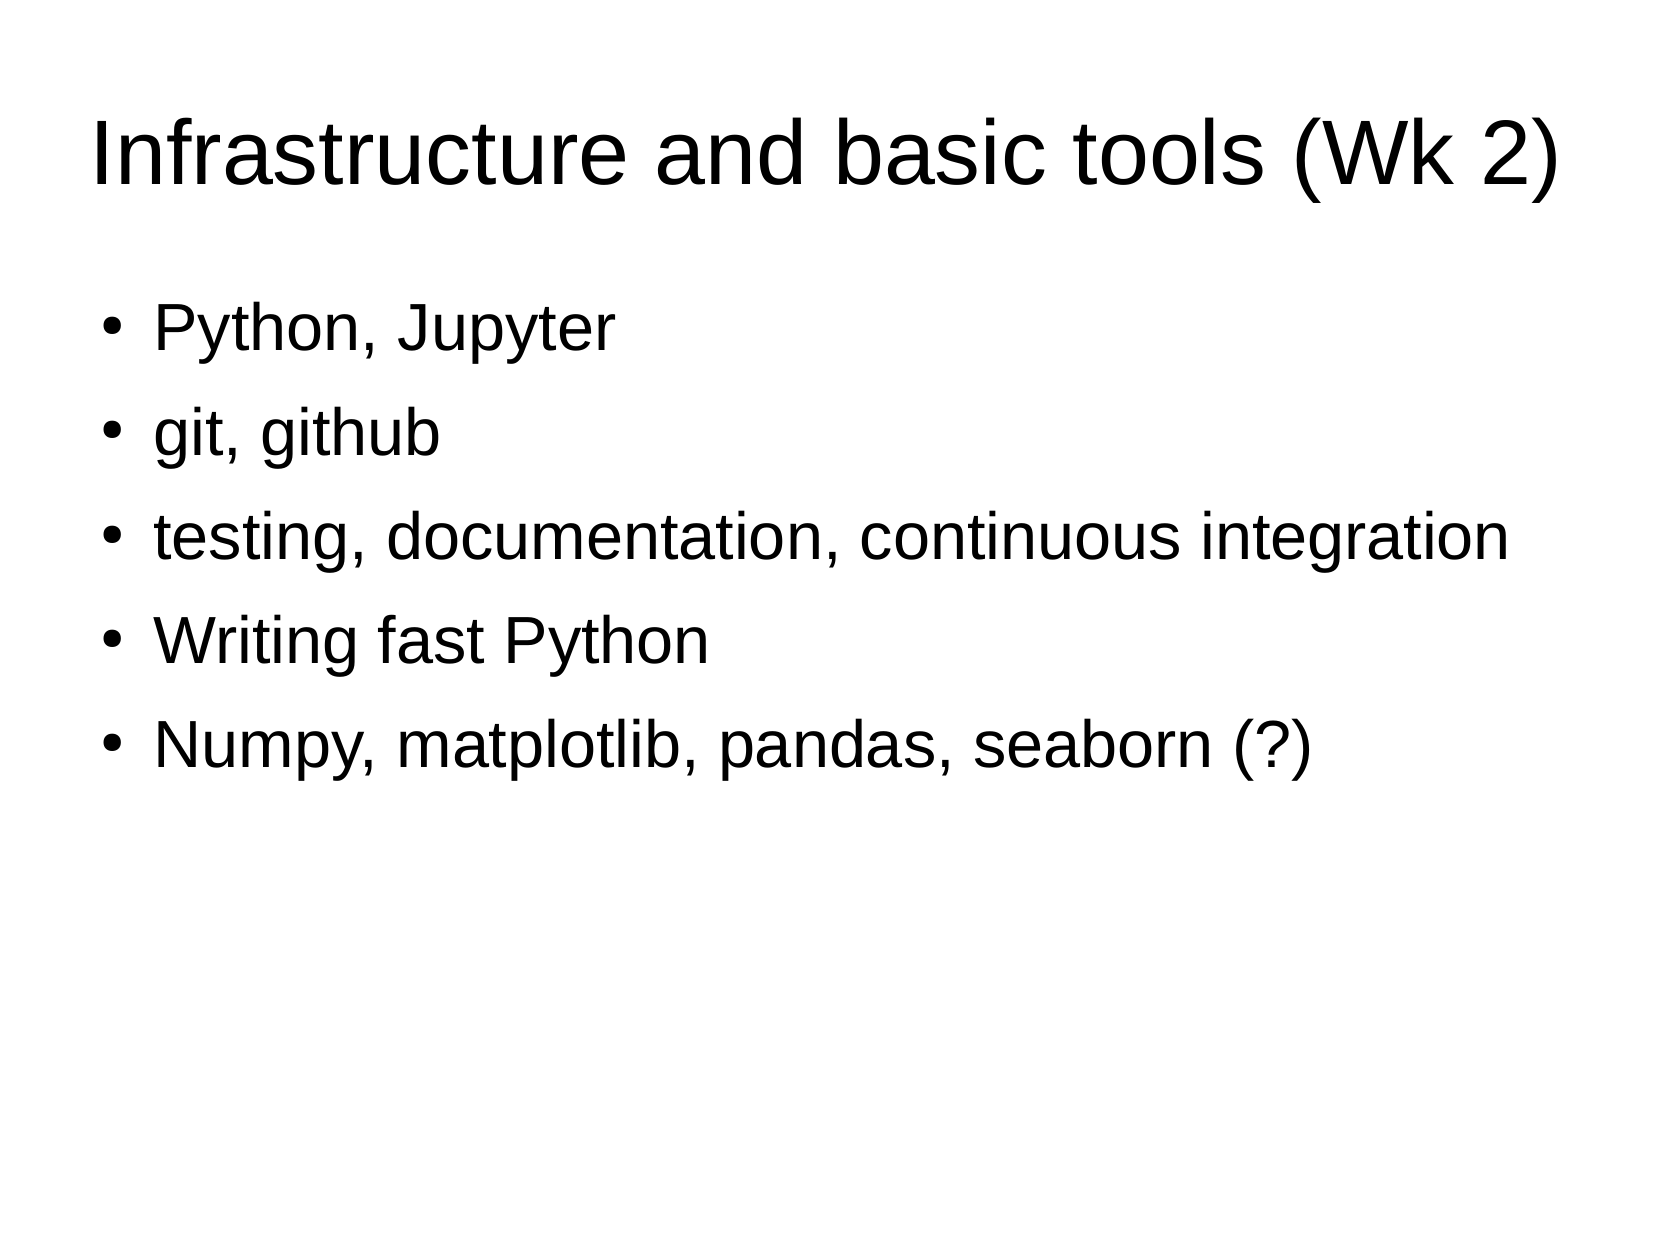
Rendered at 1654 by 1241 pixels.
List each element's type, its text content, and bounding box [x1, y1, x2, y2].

list Python, Jupyter git, github testing, documentation, continuous integration Writing fast Python Numpy, matplotlib, pandas, seaborn (?) [82, 290, 1571, 1010]
title Infrastructure and basic tools (Wk 2) [82, 49, 1571, 257]
